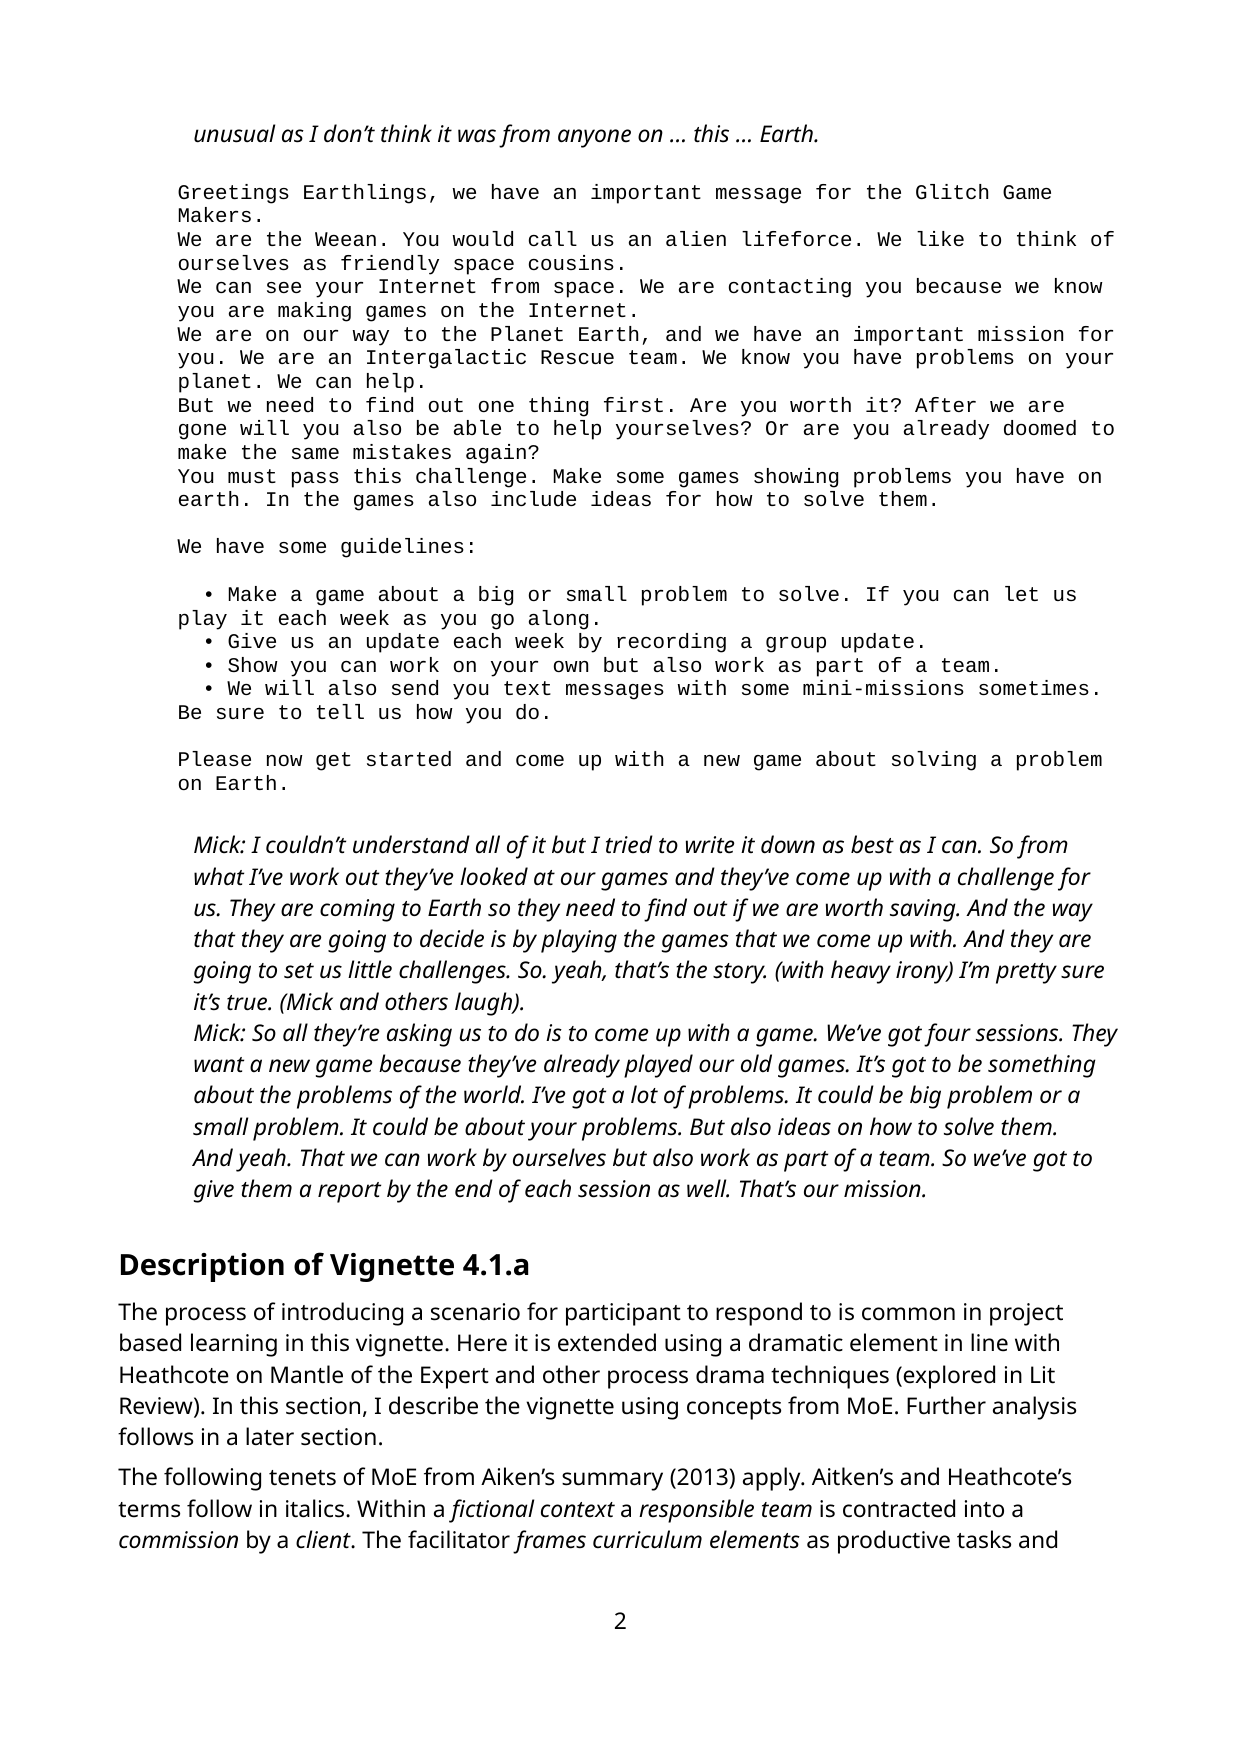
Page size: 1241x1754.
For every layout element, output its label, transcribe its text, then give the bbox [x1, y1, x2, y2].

text We are on our way to the Planet Earth, and we have an important mission for you. We are an Intergalactic Rescue team. We know you have problems on your planet. We can help. [177, 324, 1122, 395]
text • Give us an update each week by recording a group update. [177, 631, 1122, 655]
text • Make a game about a big or small problem to solve. If you can let us play it each week as you go along. [177, 584, 1122, 631]
text Mick: So all they’re asking us to do is to come up with a game. We’ve got four sessions. They want a new game because they’ve already played our old games. It’s got to be something about the problems of the world. I’ve got a lot of problems. It could be big problem or a small problem. It could be about your problems. But also ideas on how to solve them. And yeah. That we can work by ourselves but also work as part of a team. So we’ve got to give them a report by the end of each session as well. That’s our mission. [193, 1017, 1122, 1204]
text • We will also send you text messages with some mini-missions sometimes. Be sure to tell us how you do. [177, 678, 1122, 726]
text • Show you can work on your own but also work as part of a team. [177, 655, 1122, 678]
text unusual as I don’t think it was from anyone on … this … Earth. [193, 118, 1122, 149]
text Please now get started and come up with a new game about solving a problem on Earth. [177, 749, 1122, 797]
subtitle Description of Vignette 4.1.a [118, 1244, 1122, 1284]
text We can see your Internet from space. We are contacting you because we know you are making games on the Internet. [177, 276, 1122, 324]
text The following tenets of MoE from Aiken’s summary (2013) apply. Aitken’s and Heathcote’s terms follow in italics. Within a fictional context a responsible team is contracted into a commission by a client. The facilitator frames curriculum elements as productive tasks and [118, 1461, 1122, 1555]
text We have some guidelines: [177, 537, 1122, 560]
text You must pass this challenge. Make some games showing problems you have on earth. In the games also include ideas for how to solve them. [177, 466, 1122, 513]
text Mick: I couldn’t understand all of it but I tried to write it down as best as I can. So from what I’ve work out they’ve looked at our games and they’ve come up with a challenge for us. They are coming to Earth so they need to find out if we are worth saving. And the way that they are going to decide is by playing the games that we come up with. And they are going to set us little challenges. So. yeah, that’s the story. (with heavy irony) I’m pretty sure it’s true. (Mick and others laugh). [193, 829, 1122, 1017]
text The process of introducing a scenario for participant to respond to is common in project based learning in this vignette. Here it is extended using a dramatic element in line with Heathcote on Mantle of the Expert and other process drama techniques (explored in Lit Review). In this section, I describe the vignette using concepts from MoE. Further analysis follows in a later section. [118, 1296, 1122, 1452]
text But we need to find out one thing first. Are you worth it? After we are gone will you also be able to help yourselves? Or are you already doomed to make the same mistakes again? [177, 395, 1122, 466]
text Greetings Earthlings, we have an important message for the Glitch Game Makers. [177, 182, 1122, 229]
text We are the Weean. You would call us an alien lifeforce. We like to think of ourselves as friendly space cousins. [177, 229, 1122, 276]
